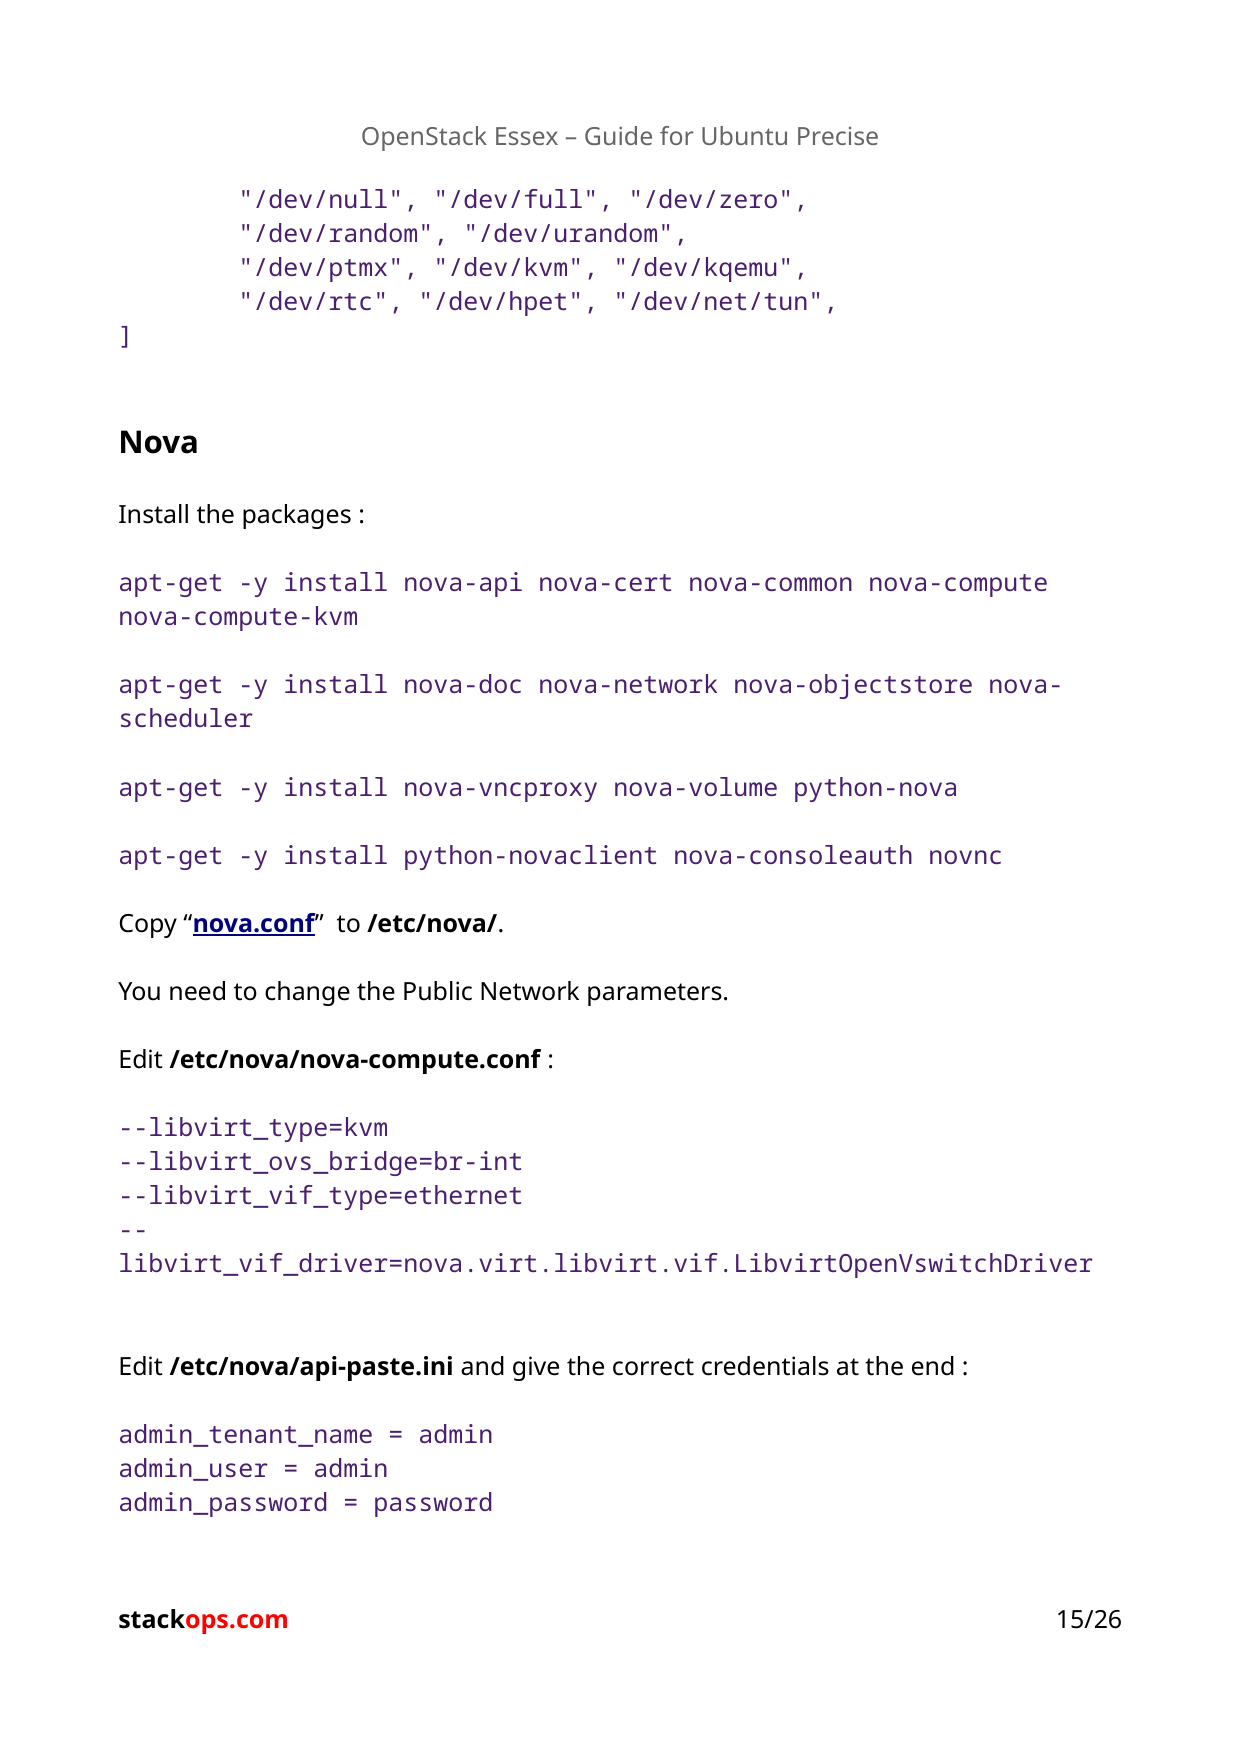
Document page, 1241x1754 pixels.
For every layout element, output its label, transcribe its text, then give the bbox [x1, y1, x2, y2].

text "/dev/null", "/dev/full", "/dev/zero", [118, 182, 1122, 216]
text Nova [118, 420, 1122, 463]
text ] [118, 318, 1122, 352]
text --libvirt_vif_type=ethernet [118, 1178, 1122, 1212]
text apt-get -y install nova-doc nova-network nova-objectstore nova-scheduler [118, 667, 1122, 735]
text "/dev/ptmx", "/dev/kvm", "/dev/kqemu", [118, 250, 1122, 284]
text Edit /etc/nova/nova-compute.conf : [118, 1042, 1122, 1076]
text Install the packages : [118, 497, 1122, 531]
text You need to change the Public Network parameters. [118, 974, 1122, 1008]
text Copy “nova.conf” to /etc/nova/. [118, 906, 1122, 939]
text admin_password = password [118, 1484, 1122, 1519]
text apt-get -y install nova-vncproxy nova-volume python-nova [118, 769, 1122, 803]
text admin_user = admin [118, 1451, 1122, 1484]
text apt-get -y install nova-api nova-cert nova-common nova-compute nova-compute-kvm [118, 565, 1122, 633]
text --libvirt_ovs_bridge=br-int [118, 1144, 1122, 1178]
text --libvirt_vif_driver=nova.virt.libvirt.vif.LibvirtOpenVswitchDriver [118, 1212, 1122, 1280]
text admin_tenant_name = admin [118, 1416, 1122, 1451]
text Edit /etc/nova/api-paste.ini and give the correct credentials at the end : [118, 1348, 1122, 1382]
text --libvirt_type=kvm [118, 1110, 1122, 1144]
text "/dev/random", "/dev/urandom", [118, 216, 1122, 250]
text apt-get -y install python-novaclient nova-consoleauth novnc [118, 837, 1122, 871]
text "/dev/rtc", "/dev/hpet", "/dev/net/tun", [118, 284, 1122, 318]
